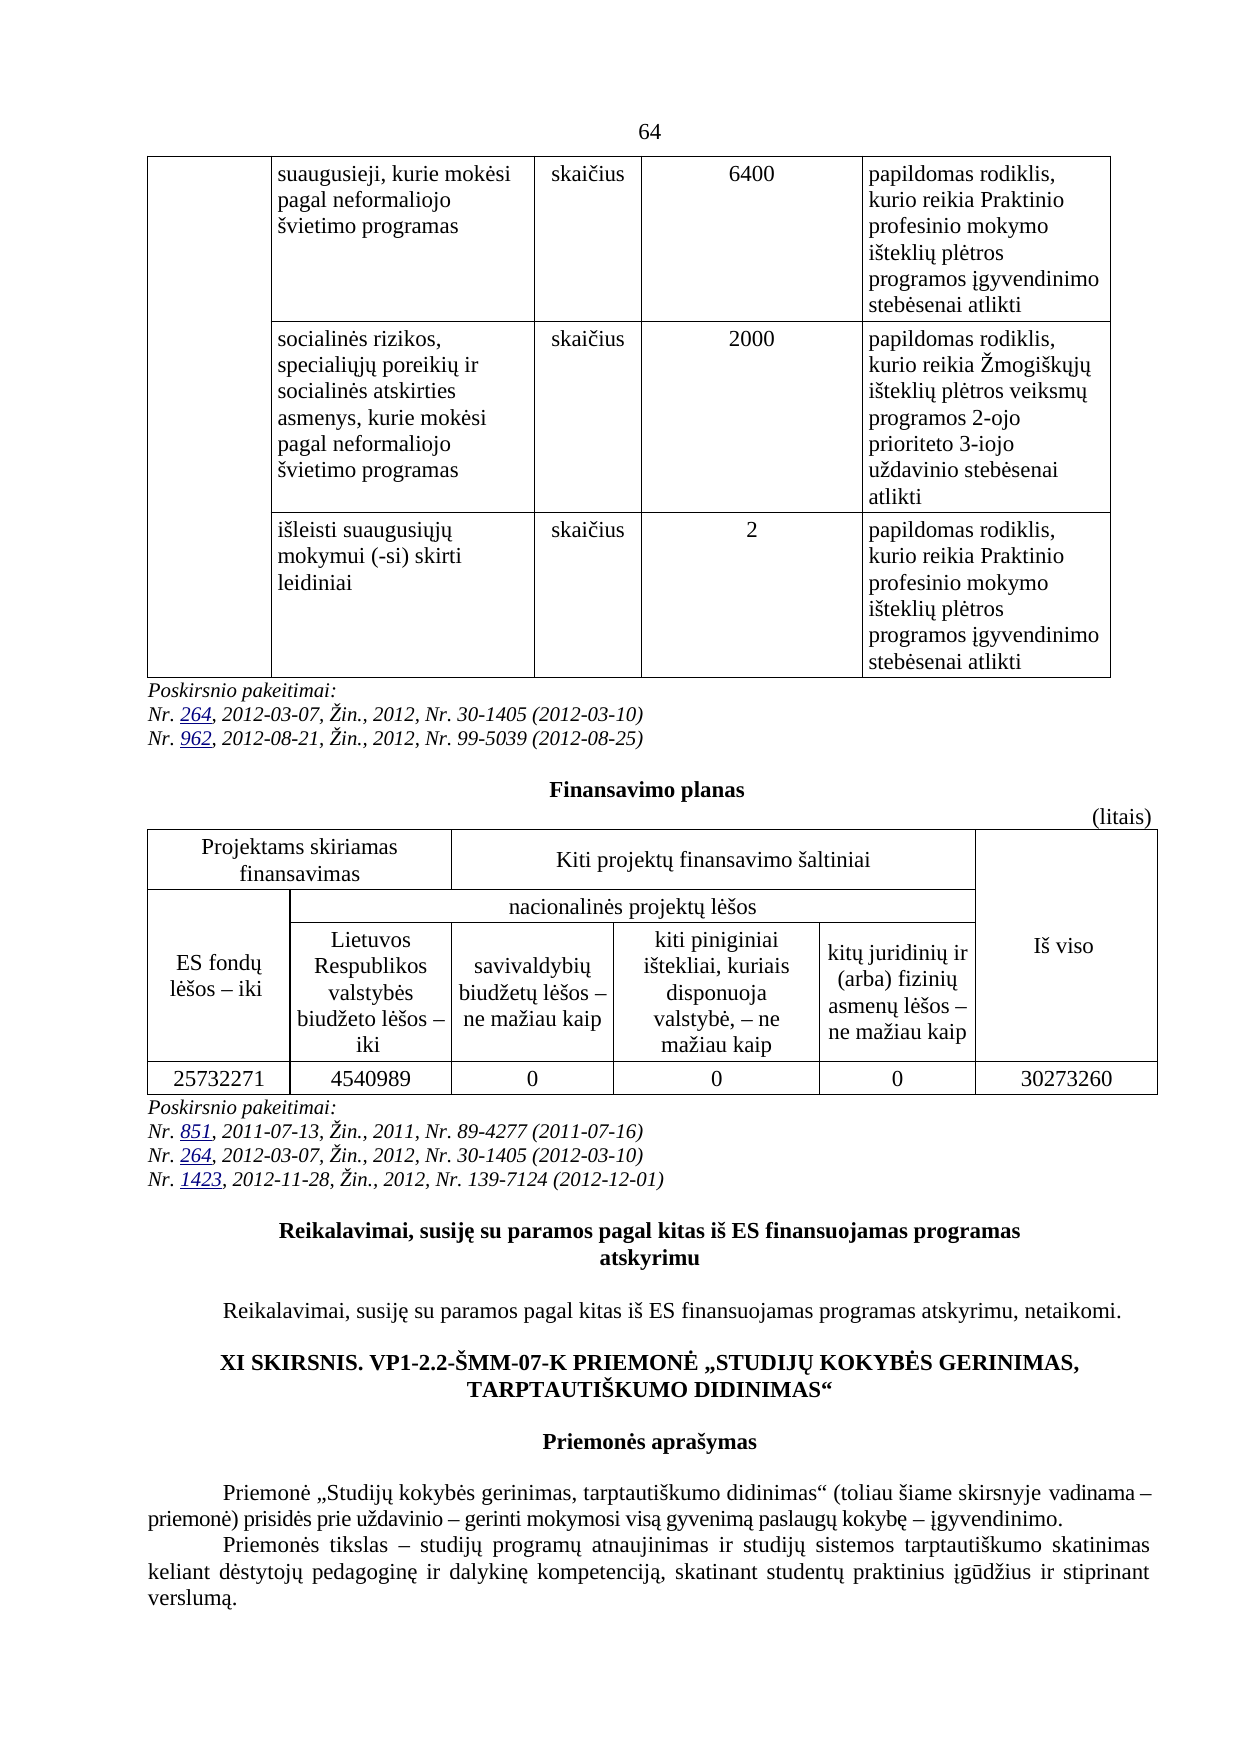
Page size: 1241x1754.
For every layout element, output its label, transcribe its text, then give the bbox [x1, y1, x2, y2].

subtitle XI SKIRSNIS. VP1-2.2-ŠMM-07-K PRIEMONĖ „STUDIJŲ KOKYBĖS GERINIMAS, TARPTAUTIŠKUMO DIDINIMAS“ [148, 1349, 1152, 1402]
text Finansavimo planas [148, 777, 1152, 803]
text Nr. 962, 2012-08-21, Žin., 2012, Nr. 99-5039 (2012-08-25) [148, 726, 1152, 750]
table_cell išleisti suaugusiųjų mokymui (-si) skirti leidiniai [272, 513, 534, 677]
table_cell nacionalinės projektų lėšos [291, 890, 975, 922]
table_cell 0 [452, 1062, 613, 1094]
table_cell 25732271 [148, 1062, 289, 1094]
table_cell 4540989 [291, 1062, 451, 1094]
table_cell kiti piniginiai ištekliai, kuriais disponuoja valstybė, – ne mažiau kaip [614, 923, 819, 1061]
text Nr. 264, 2012-03-07, Žin., 2012, Nr. 30-1405 (2012-03-10) [148, 702, 1152, 726]
text Poskirsnio pakeitimai: [148, 678, 1152, 702]
table_cell ES fondų lėšos – iki [148, 890, 289, 1061]
table_cell 0 [820, 1062, 975, 1094]
table_cell 6400 [642, 157, 862, 321]
table_cell 0 [614, 1062, 819, 1094]
text Priemonės aprašymas [148, 1428, 1152, 1455]
table_cell skaičius [535, 513, 641, 677]
text Nr. 851, 2011-07-13, Žin., 2011, Nr. 89-4277 (2011-07-16) [148, 1119, 1152, 1143]
table_cell 2 [642, 513, 862, 677]
table_header Kiti projektų finansavimo šaltiniai [452, 830, 975, 889]
text (litais) [148, 803, 1152, 829]
text Reikalavimai, susiję su paramos pagal kitas iš ES finansuojamas programas atskyrimu, netaikomi. [148, 1297, 1152, 1323]
table_cell suaugusieji, kurie mokėsi pagal neformaliojo švietimo programas [272, 157, 534, 321]
table_cell Lietuvos Respublikos valstybės biudžeto lėšos – iki [291, 923, 451, 1061]
text Poskirsnio pakeitimai: [148, 1095, 1152, 1119]
table_header Projektams skiriamas finansavimas [148, 830, 451, 889]
text Priemonės tikslas – studijų programų atnaujinimas ir studijų sistemos tarptautiškumo skatinimas keliant dėstytojų pedagoginę ir dalykinę kompetenciją, skatinant studentų praktinius įgūdžius ir stiprinant verslumą. [148, 1532, 1152, 1611]
table_cell papildomas rodiklis, kurio reikia Žmogiškųjų išteklių plėtros veiksmų programos 2-ojo prioriteto 3-iojo uždavinio stebėsenai atlikti [863, 322, 1110, 512]
table_cell skaičius [535, 157, 641, 321]
table_cell savivaldybių biudžetų lėšos – ne mažiau kaip [452, 923, 613, 1061]
table_cell kitų juridinių ir (arba) fizinių asmenų lėšos – ne mažiau kaip [820, 923, 975, 1061]
table_cell papildomas rodiklis, kurio reikia Praktinio profesinio mokymo išteklių plėtros programos įgyvendinimo stebėsenai atlikti [863, 513, 1110, 677]
table_cell skaičius [535, 322, 641, 512]
text Nr. 264, 2012-03-07, Žin., 2012, Nr. 30-1405 (2012-03-10) [148, 1143, 1152, 1167]
text Reikalavimai, susiję su paramos pagal kitas iš ES finansuojamas programas atskyrimu [148, 1218, 1152, 1270]
table_cell papildomas rodiklis, kurio reikia Praktinio profesinio mokymo išteklių plėtros programos įgyvendinimo stebėsenai atlikti [863, 157, 1110, 321]
table_header Iš viso [976, 830, 1157, 1061]
table_cell socialinės rizikos, specialiųjų poreikių ir socialinės atskirties asmenys, kurie mokėsi pagal neformaliojo švietimo programas [272, 322, 534, 512]
table_cell [148, 157, 271, 677]
text Nr. 1423, 2012-11-28, Žin., 2012, Nr. 139-7124 (2012-12-01) [148, 1167, 1152, 1191]
table_cell 2000 [642, 322, 862, 512]
text Priemonė „Studijų kokybės gerinimas, tarptautiškumo didinimas“ (toliau šiame skirsnyje vadinama – priemonė) prisidės prie uždavinio – gerinti mokymosi visą gyvenimą paslaugų kokybę – įgyvendinimo. [148, 1479, 1152, 1532]
table_cell 30273260 [976, 1062, 1157, 1094]
